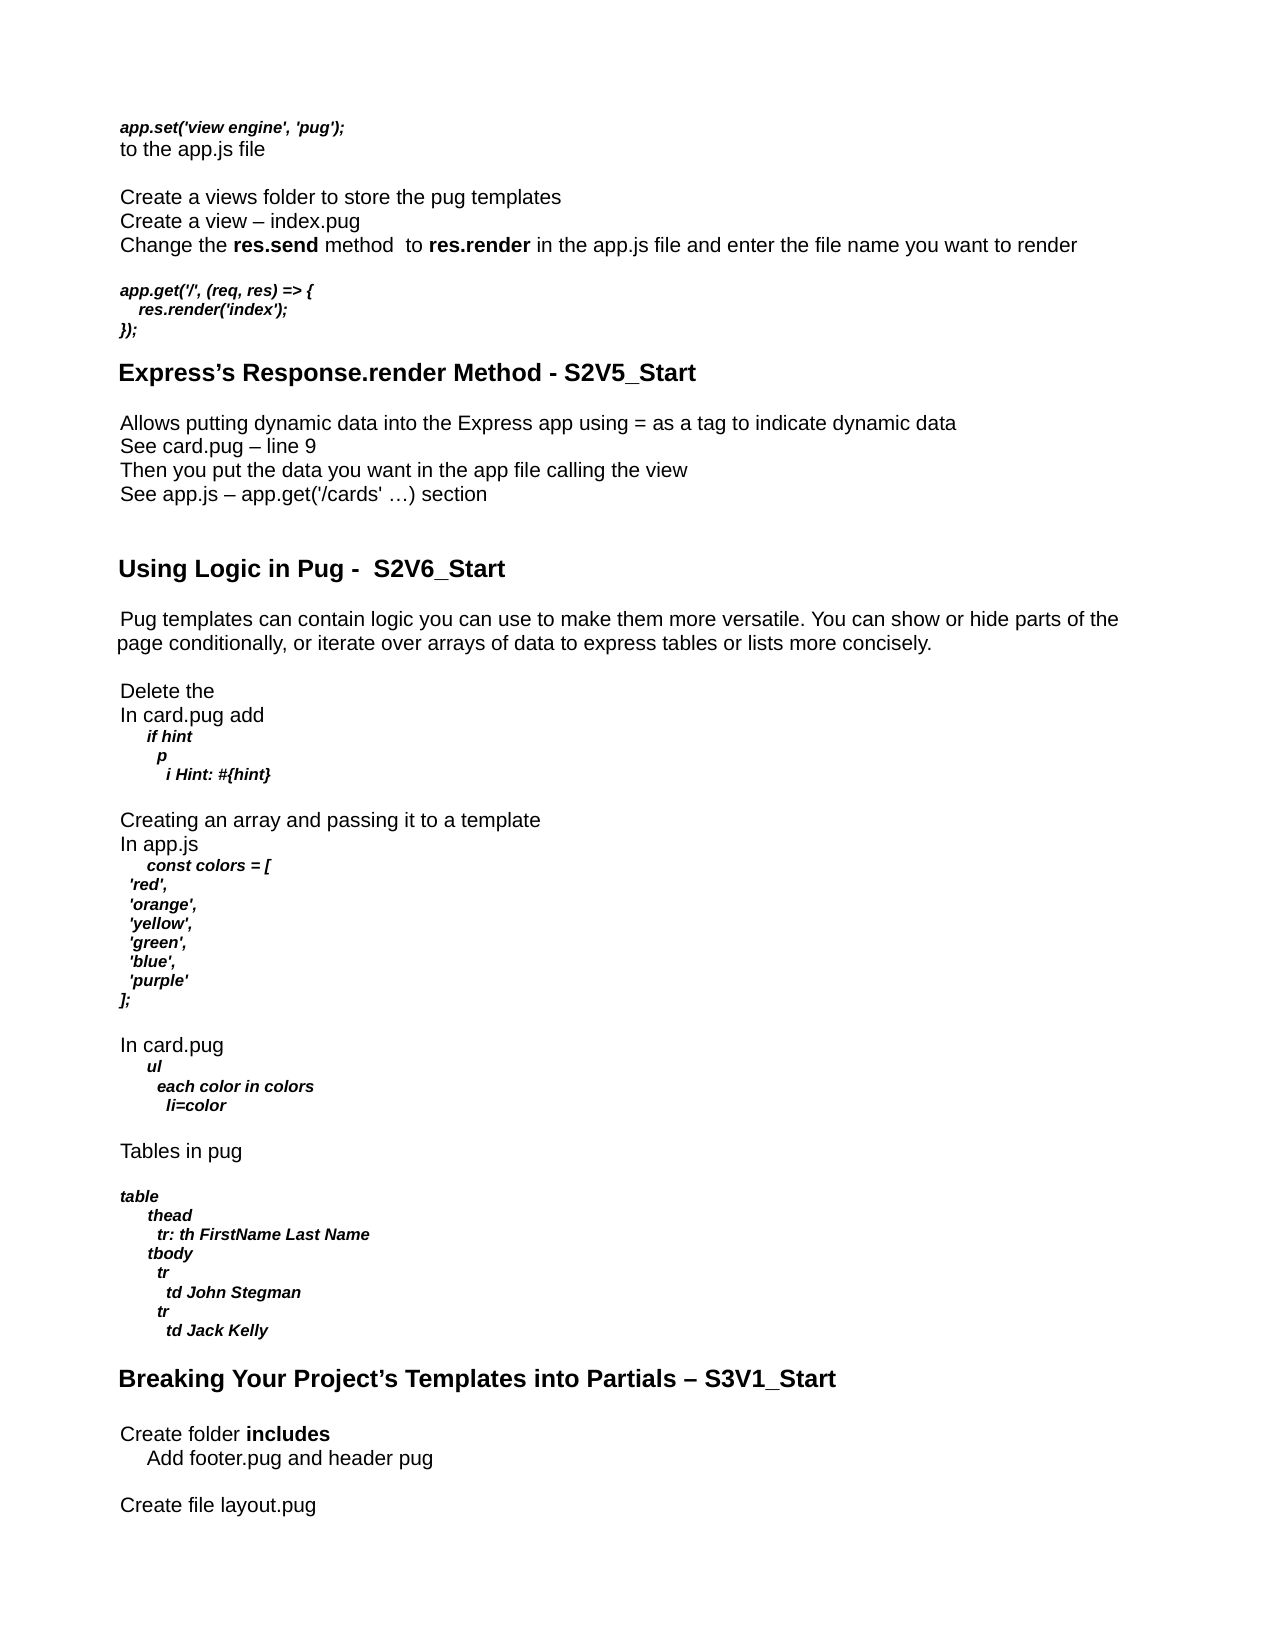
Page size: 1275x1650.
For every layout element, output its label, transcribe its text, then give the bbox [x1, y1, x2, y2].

text Create a view – index.pug [117, 209, 1157, 233]
text Add footer.pug and header pug [117, 1445, 1157, 1469]
text app.set('view engine', 'pug'); [117, 118, 1157, 137]
text Then you put the data you want in the app file calling the view [117, 458, 1157, 482]
text li=color [117, 1096, 1157, 1115]
text Create a views folder to store the pug templates [117, 185, 1157, 209]
text Tables in pug [117, 1139, 1157, 1163]
text Pug templates can contain logic you can use to make them more versatile. You can show or hide parts of the page conditionally, or iterate over arrays of data to express tables or lists more concisely. [117, 607, 1157, 655]
text 'blue', [117, 952, 1157, 971]
text In app.js [117, 832, 1157, 856]
text 'green', [117, 933, 1157, 952]
text each color in colors [117, 1076, 1157, 1096]
text In card.pug [117, 1033, 1157, 1057]
text i Hint: #{hint} [117, 765, 1157, 784]
text ul [117, 1057, 1157, 1076]
text Delete the [117, 679, 1157, 703]
text table [117, 1187, 1157, 1206]
text ]; [117, 990, 1157, 1009]
subtitle Using Logic in Pug - S2V6_Start [118, 554, 1157, 583]
subtitle Express’s Response.render Method - S2V5_Start [118, 358, 1157, 386]
text }); [117, 319, 1157, 338]
text td Jack Kelly [117, 1321, 1157, 1340]
text const colors = [ [117, 856, 1157, 875]
text td John Stegman [117, 1282, 1157, 1302]
text if hint [117, 727, 1157, 746]
text to the app.js file [117, 137, 1157, 161]
text Change the res.send method to res.render in the app.js file and enter the file name you want to render [117, 233, 1157, 257]
text tr [117, 1302, 1157, 1321]
text Create folder includes [117, 1421, 1157, 1445]
text 'red', [117, 875, 1157, 894]
text 'yellow', [117, 913, 1157, 933]
text thead [117, 1206, 1157, 1225]
text See card.pug – line 9 [117, 434, 1157, 458]
text p [117, 746, 1157, 765]
text Creating an array and passing it to a template [117, 808, 1157, 832]
text res.render('index'); [117, 300, 1157, 319]
text See app.js – app.get('/cards' …) section [117, 482, 1157, 506]
text app.get('/', (req, res) => { [117, 281, 1157, 300]
text tr: th FirstName Last Name [117, 1225, 1157, 1244]
text 'orange', [117, 894, 1157, 913]
text tbody [117, 1244, 1157, 1263]
subtitle Breaking Your Project’s Templates into Partials – S3V1_Start [118, 1364, 1157, 1393]
text 'purple' [117, 971, 1157, 990]
text tr [117, 1263, 1157, 1282]
text Allows putting dynamic data into the Express app using = as a tag to indicate dynamic data [117, 410, 1157, 434]
text Create file layout.pug [117, 1493, 1157, 1517]
text In card.pug add [117, 703, 1157, 727]
